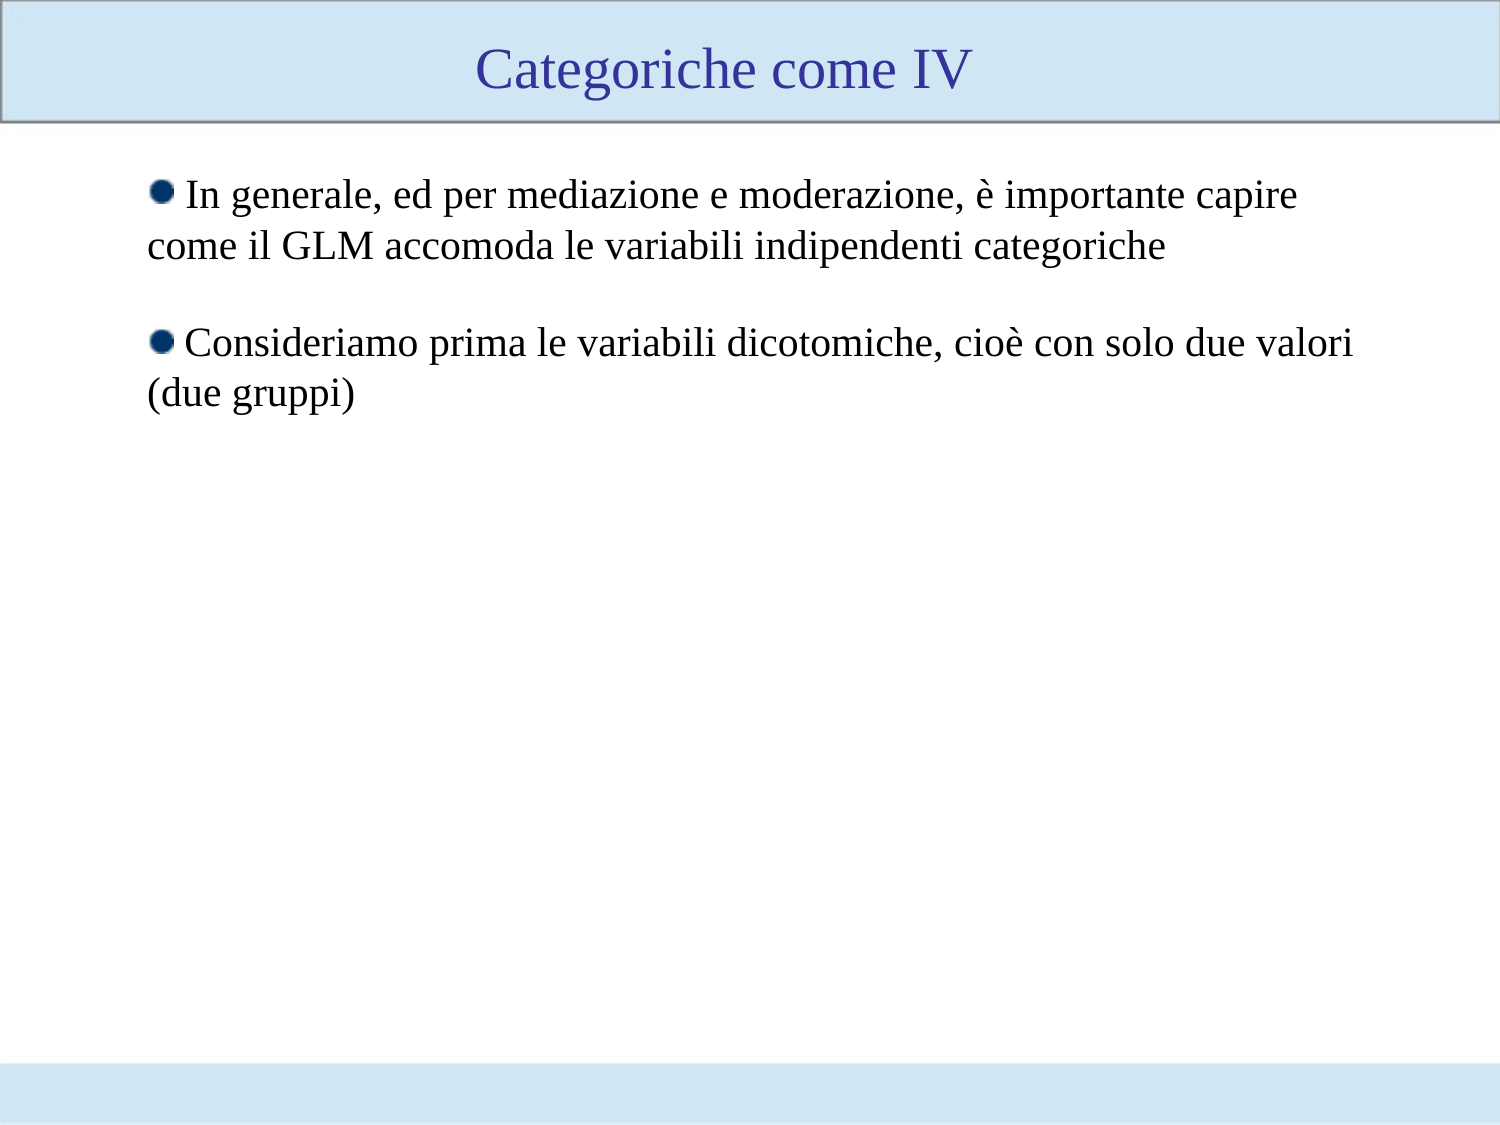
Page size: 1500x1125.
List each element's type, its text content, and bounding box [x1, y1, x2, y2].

picture [0, 0, 1500, 1125]
text_box In generale, ed per mediazione e moderazione, è importante capire come il GLM accomoda le variabili indipendenti categoriche Consideriamo prima le variabili dicotomiche, cioè con solo due valori (due gruppi) [132, 155, 1377, 423]
title Categoriche come IV [49, 0, 1400, 130]
